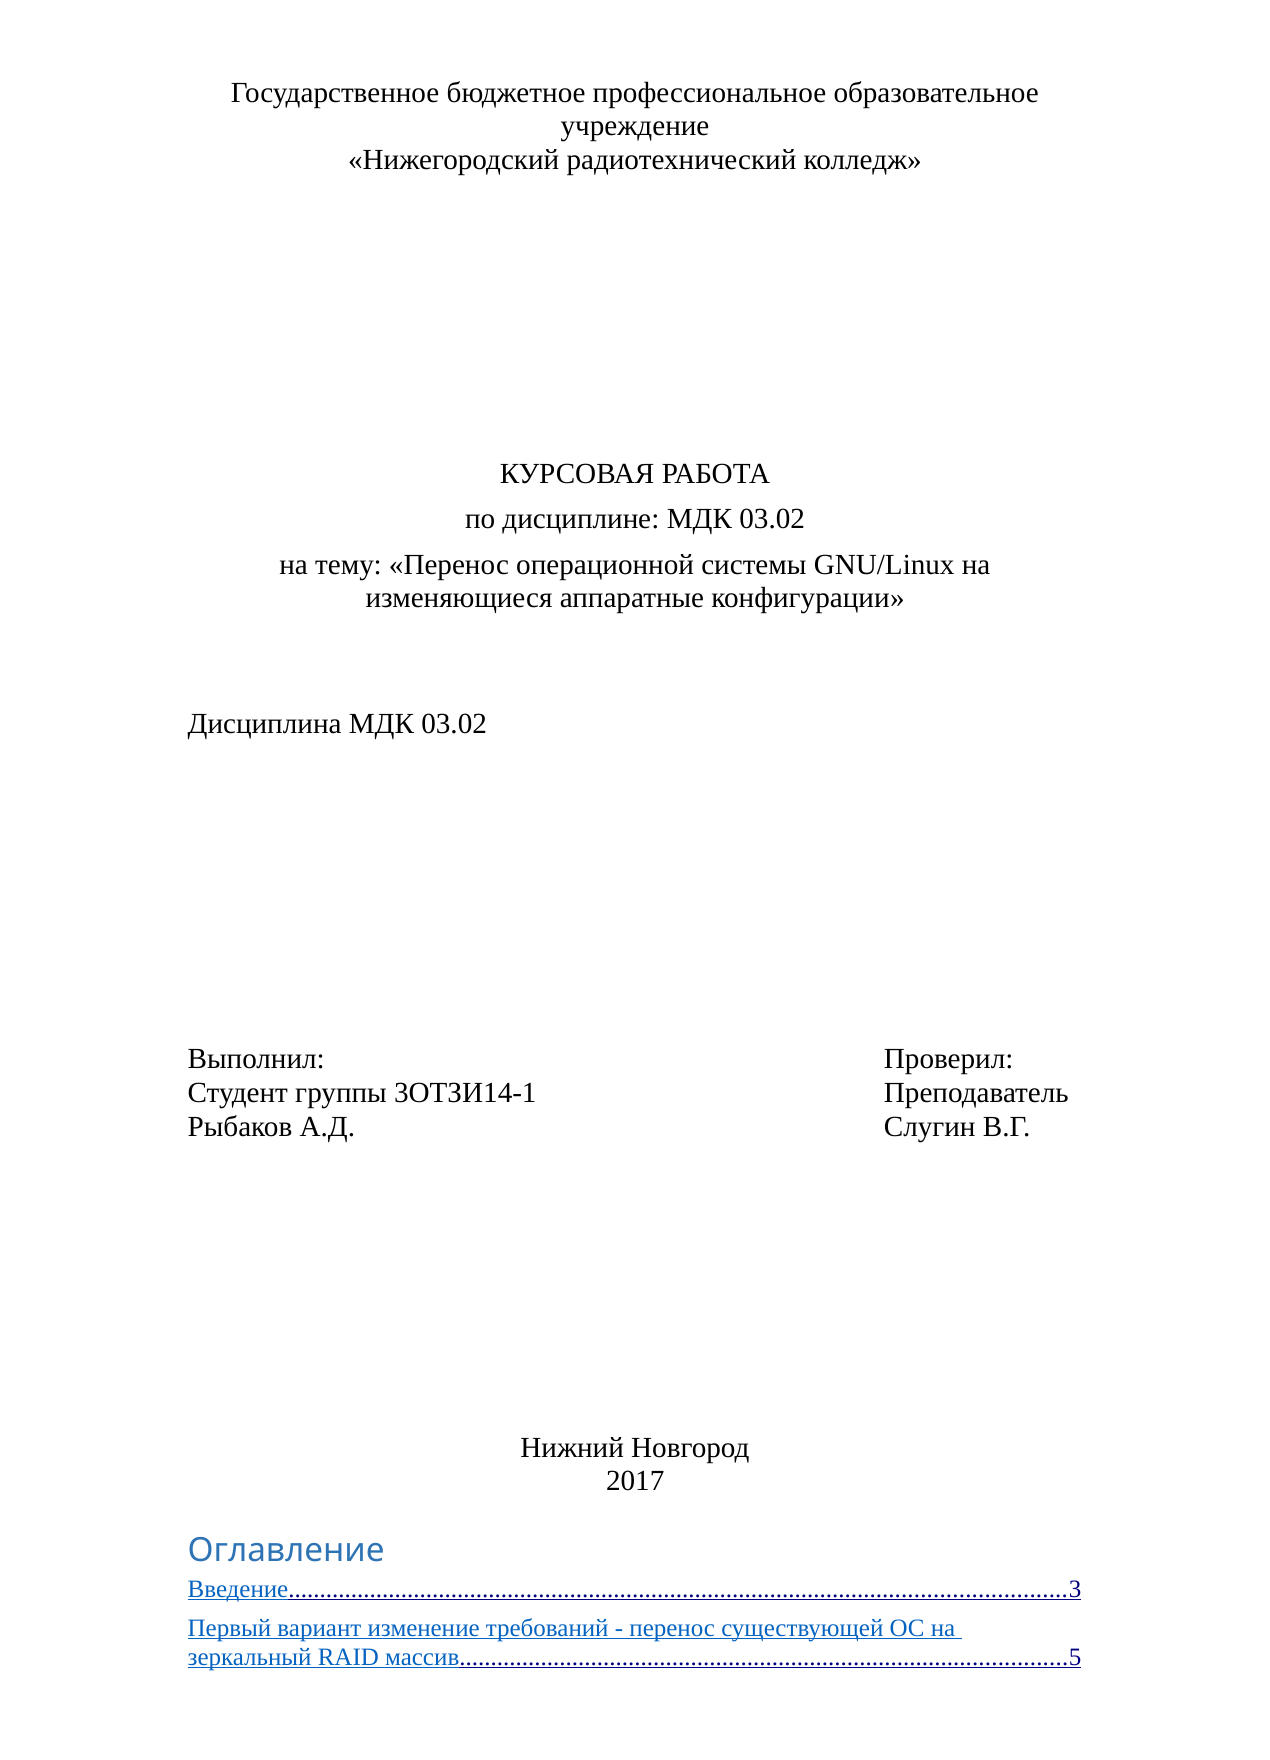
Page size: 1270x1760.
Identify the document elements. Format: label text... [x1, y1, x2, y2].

text Выполнил: Проверил: [187, 1042, 1082, 1075]
text Государственное бюджетное профессиональное образовательное учреждение [187, 75, 1082, 142]
text Студент группы 3ОТЗИ14-1 Преподаватель [187, 1075, 1082, 1109]
text по дисциплине: МДК 03.02 [187, 501, 1082, 534]
text Нижний Новгород [187, 1430, 1082, 1463]
text Дисциплина МДК 03.02 [187, 706, 1082, 740]
text Рыбаков А.Д. Слугин В.Г. [187, 1109, 1082, 1142]
text на тему: «Перенос операционной системы GNU/Linux на изменяющиеся аппаратные конфигурации» [187, 547, 1082, 614]
text КУРСОВАЯ РАБОТА [187, 456, 1082, 489]
text Первый вариант изменение требований - перенос существующей ОС на зеркальный RAID массив 5 [187, 1613, 1082, 1670]
text Введение 3 [187, 1574, 1082, 1602]
text 2017 [187, 1463, 1082, 1497]
text Оглавление [187, 1526, 1082, 1571]
text «Нижегородский радиотехнический колледж» [187, 142, 1082, 176]
